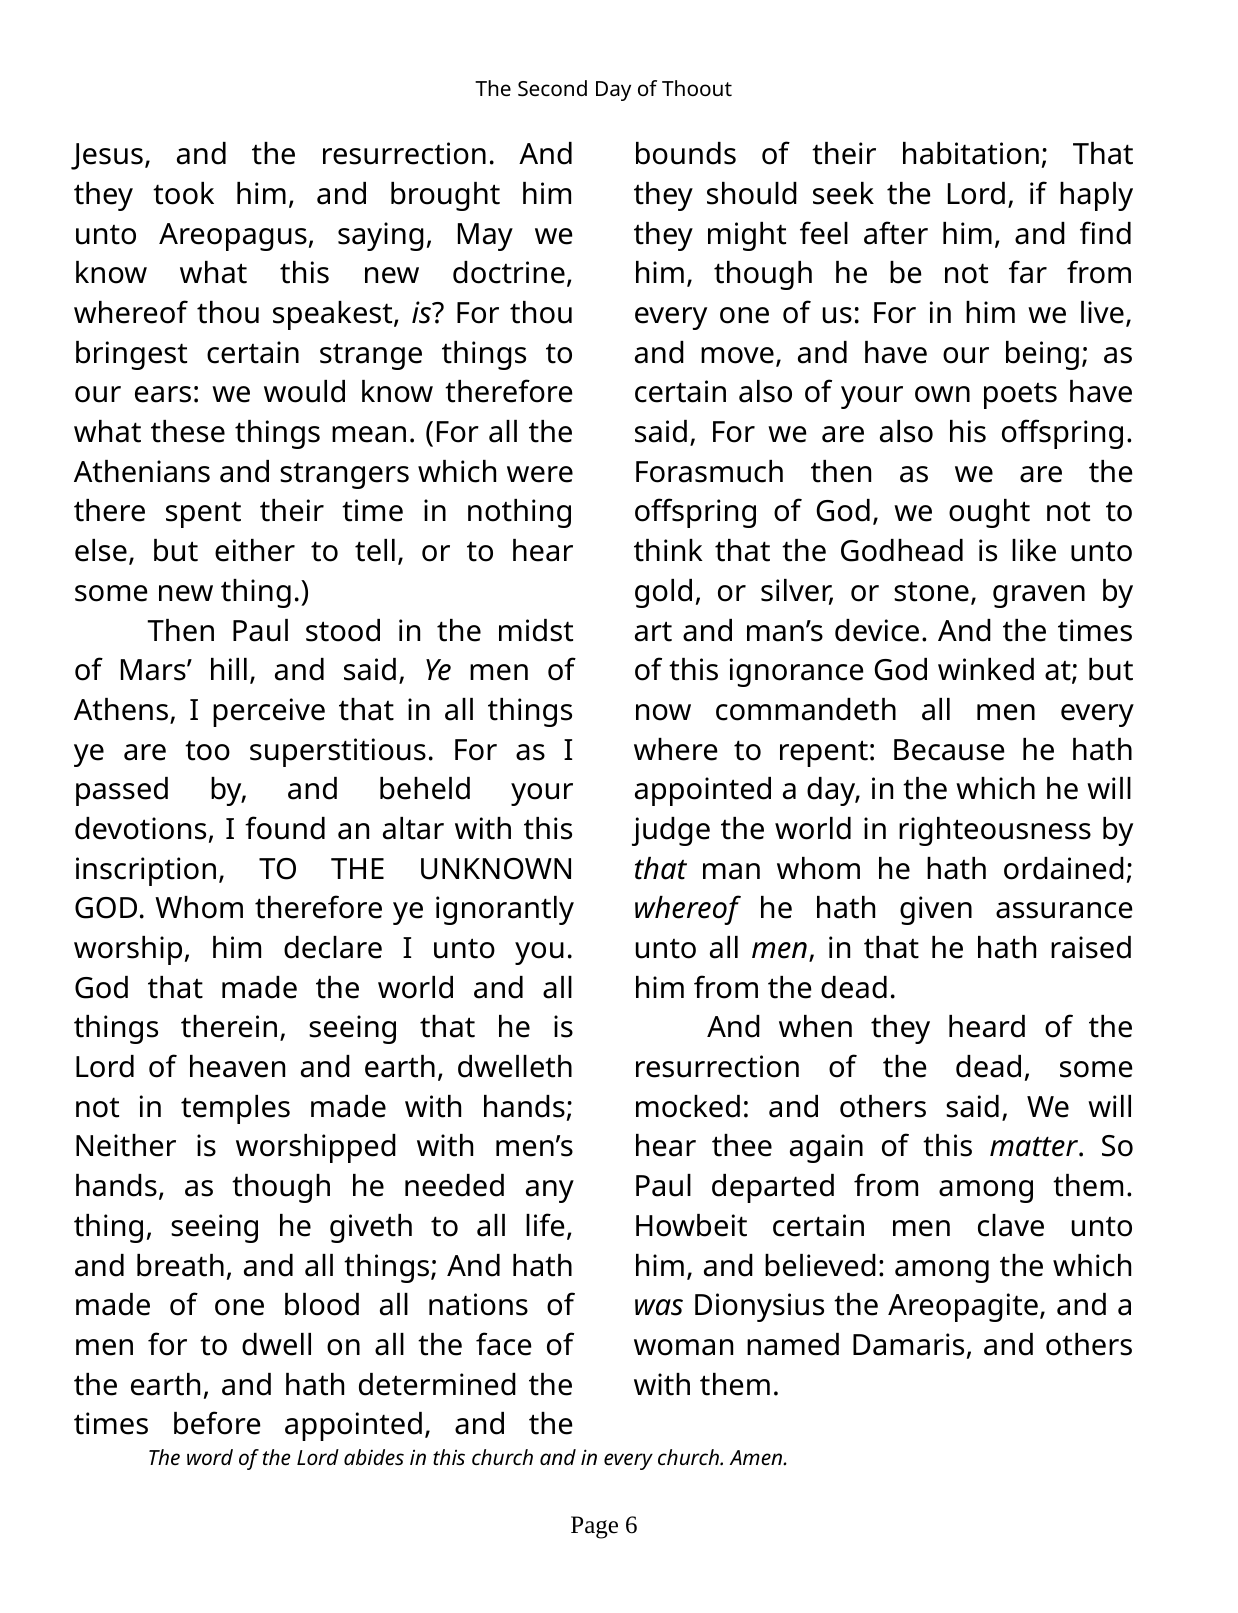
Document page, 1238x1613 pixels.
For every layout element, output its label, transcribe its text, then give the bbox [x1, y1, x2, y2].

text bounds of their habitation; That they should seek the Lord, if haply they might feel after him, and find him, though he be not far from every one of us: For in him we live, and move, and have our being; as certain also of your own poets have said, For we are also his offspring. Forasmuch then as we are the offspring of God, we ought not to think that the Godhead is like unto gold, or silver, or stone, graven by art and man’s device. And the times of this ignorance God winked at; but now commandeth all men every where to repent: Because he hath appointed a day, in the which he will judge the world in righteousness by that man whom he hath ordained; whereof he hath given assurance unto all men, in that he hath raised him from the dead. [633, 133, 1134, 1007]
text Then Paul stood in the midst of Mars’ hill, and said, Ye men of Athens, I perceive that in all things ye are too superstitious. For as I passed by, and beheld your devotions, I found an altar with this inscription, TO THE UNKNOWN GOD. Whom therefore ye ignorantly worship, him declare I unto you. God that made the world and all things therein, seeing that he is Lord of heaven and earth, dwelleth not in temples made with hands; Neither is worshipped with men’s hands, as though he needed any thing, seeing he giveth to all life, and breath, and all things; And hath made of one blood all nations of men for to dwell on all the face of the earth, and hath determined the times before appointed, and the [73, 610, 574, 1443]
text The word of the Lord abides in this church and in every church. Amen. [73, 1443, 1134, 1472]
text And when they heard of the resurrection of the dead, some mocked: and others said, We will hear thee again of this matter. So Paul departed from among them. Howbeit certain men clave unto him, and believed: among the which was Dionysius the Areopagite, and a woman named Damaris, and others with them. [633, 1007, 1134, 1403]
text The Second Day of Thoout [72, 74, 1135, 102]
text Jesus, and the resurrection. And they took him, and brought him unto Areopagus, saying, May we know what this new doctrine, whereof thou speakest, is? For thou bringest certain strange things to our ears: we would know therefore what these things mean. (For all the Athenians and strangers which were there spent their time in nothing else, but either to tell, or to hear some new thing.) [73, 133, 574, 610]
